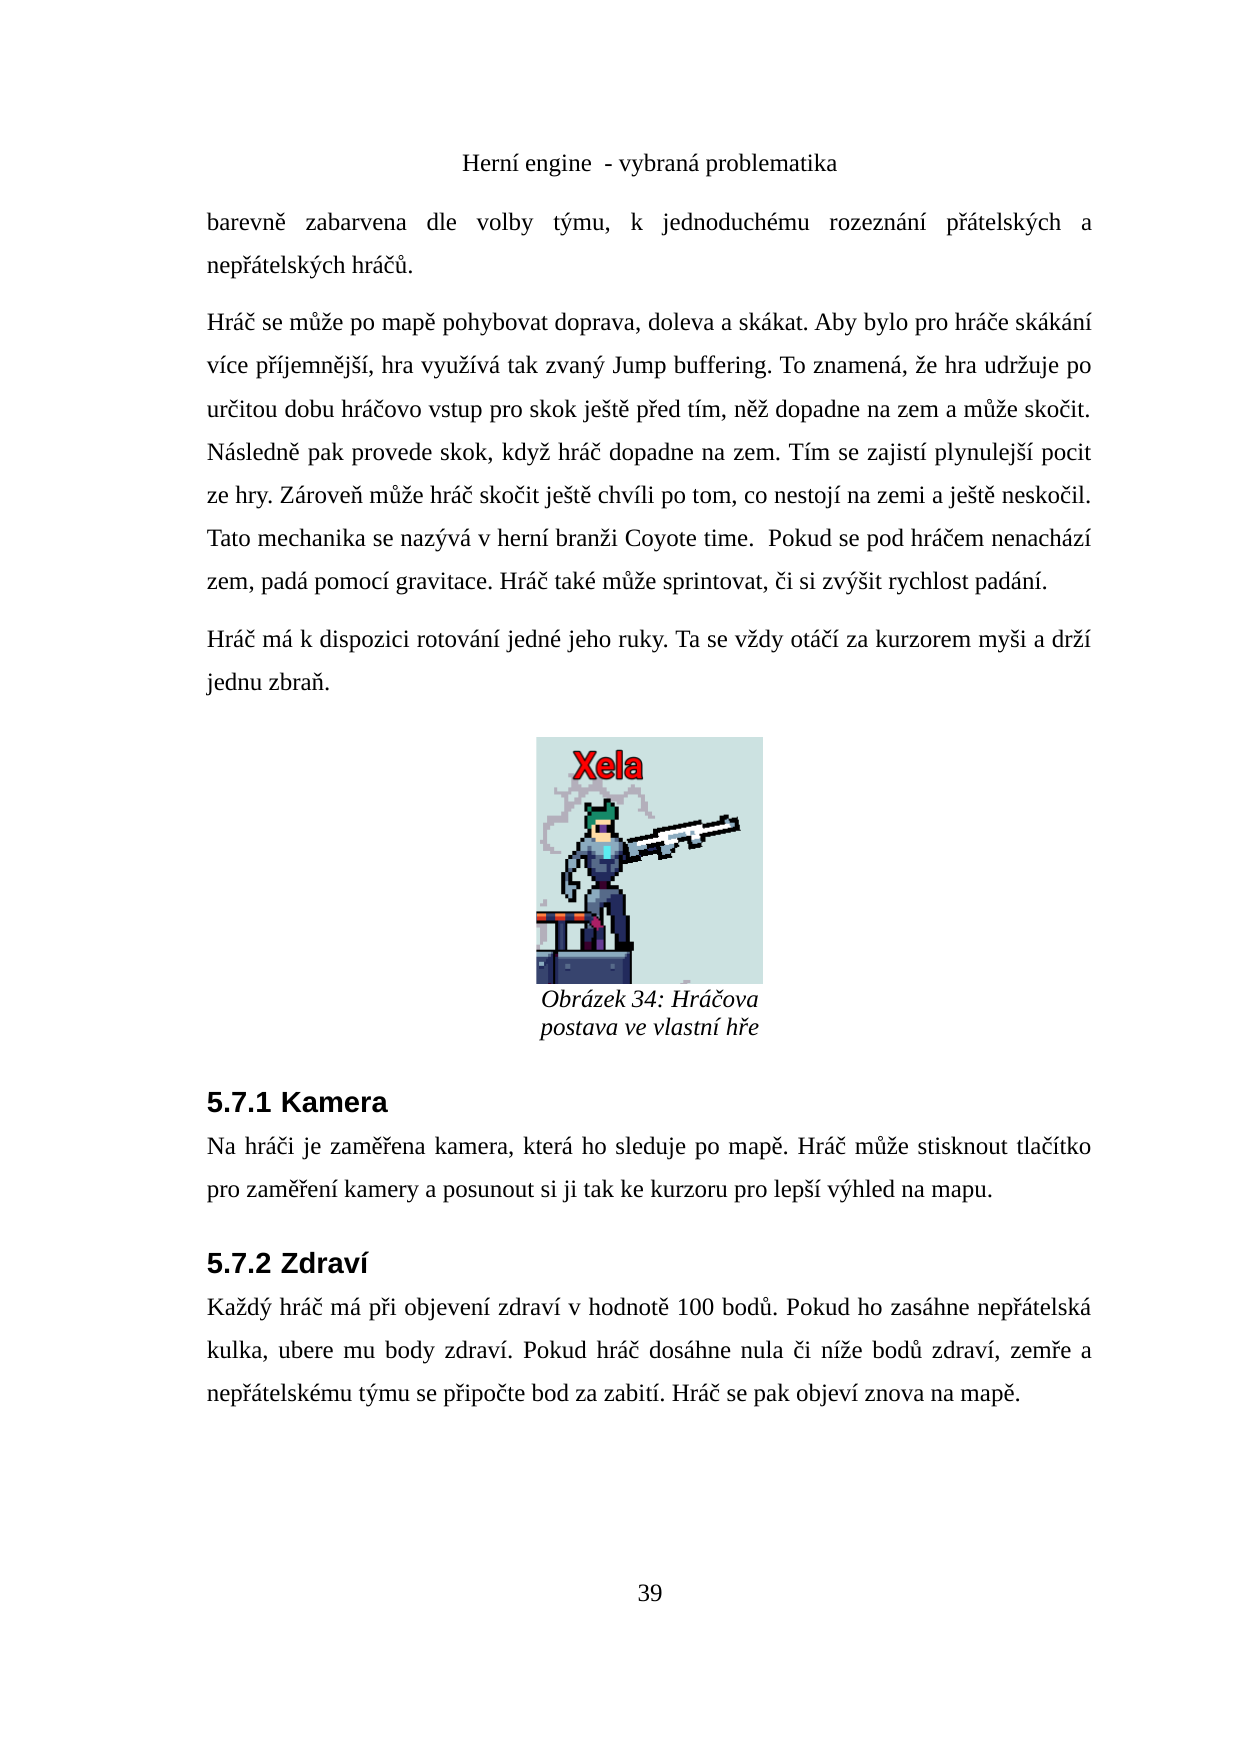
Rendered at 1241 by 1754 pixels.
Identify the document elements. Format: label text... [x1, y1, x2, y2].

text barevně zabarvena dle volby týmu, k jednoduchému rozeznání přátelských a nepřátelských hráčů. [207, 207, 1093, 278]
subtitle Zdraví [207, 1246, 1093, 1280]
text Na hráči je zaměřena kamera, která ho sleduje po mapě. Hráč může stisknout tlačítko pro zaměření kamery a posunout si ji tak ke kurzoru pro lepší výhled na mapu. [207, 1131, 1093, 1203]
text Hráč má k dispozici rotování jedné jeho ruky. Ta se vždy otáčí za kurzorem myši a drží jednu zbraň. [207, 624, 1093, 696]
text Hráč se může po mapě pohybovat doprava, doleva a skákat. Aby bylo pro hráče skákání více příjemnější, hra využívá tak zvaný Jump buffering. To znamená, že hra udržuje po určitou dobu hráčovo vstup pro skok ještě před tím, něž dopadne na zem a může skočit. Následně pak provede skok, když hráč dopadne na zem. Tím se zajistí plynulejší pocit ze hry. Zároveň může hráč skočit ještě chvíli po tom, co nestojí na zemi a ještě neskočil. Tato mechanika se nazývá v herní branži Coyote time. Pokud se pod hráčem nenachází zem, padá pomocí gravitace. Hráč také může sprintovat, či si zvýšit rychlost padání. [207, 307, 1093, 595]
text Obrázek 34: Hráčova postava ve vlastní hře [536, 984, 763, 1041]
picture [536, 737, 763, 984]
subtitle Kamera [207, 1085, 1093, 1118]
text Každý hráč má při objevení zdraví v hodnotě 100 bodů. Pokud ho zasáhne nepřátelská kulka, ubere mu body zdraví. Pokud hráč dosáhne nula či níže bodů zdraví, zemře a nepřátelskému týmu se připočte bod za zabití. Hráč se pak objeví znova na mapě. [207, 1292, 1093, 1407]
